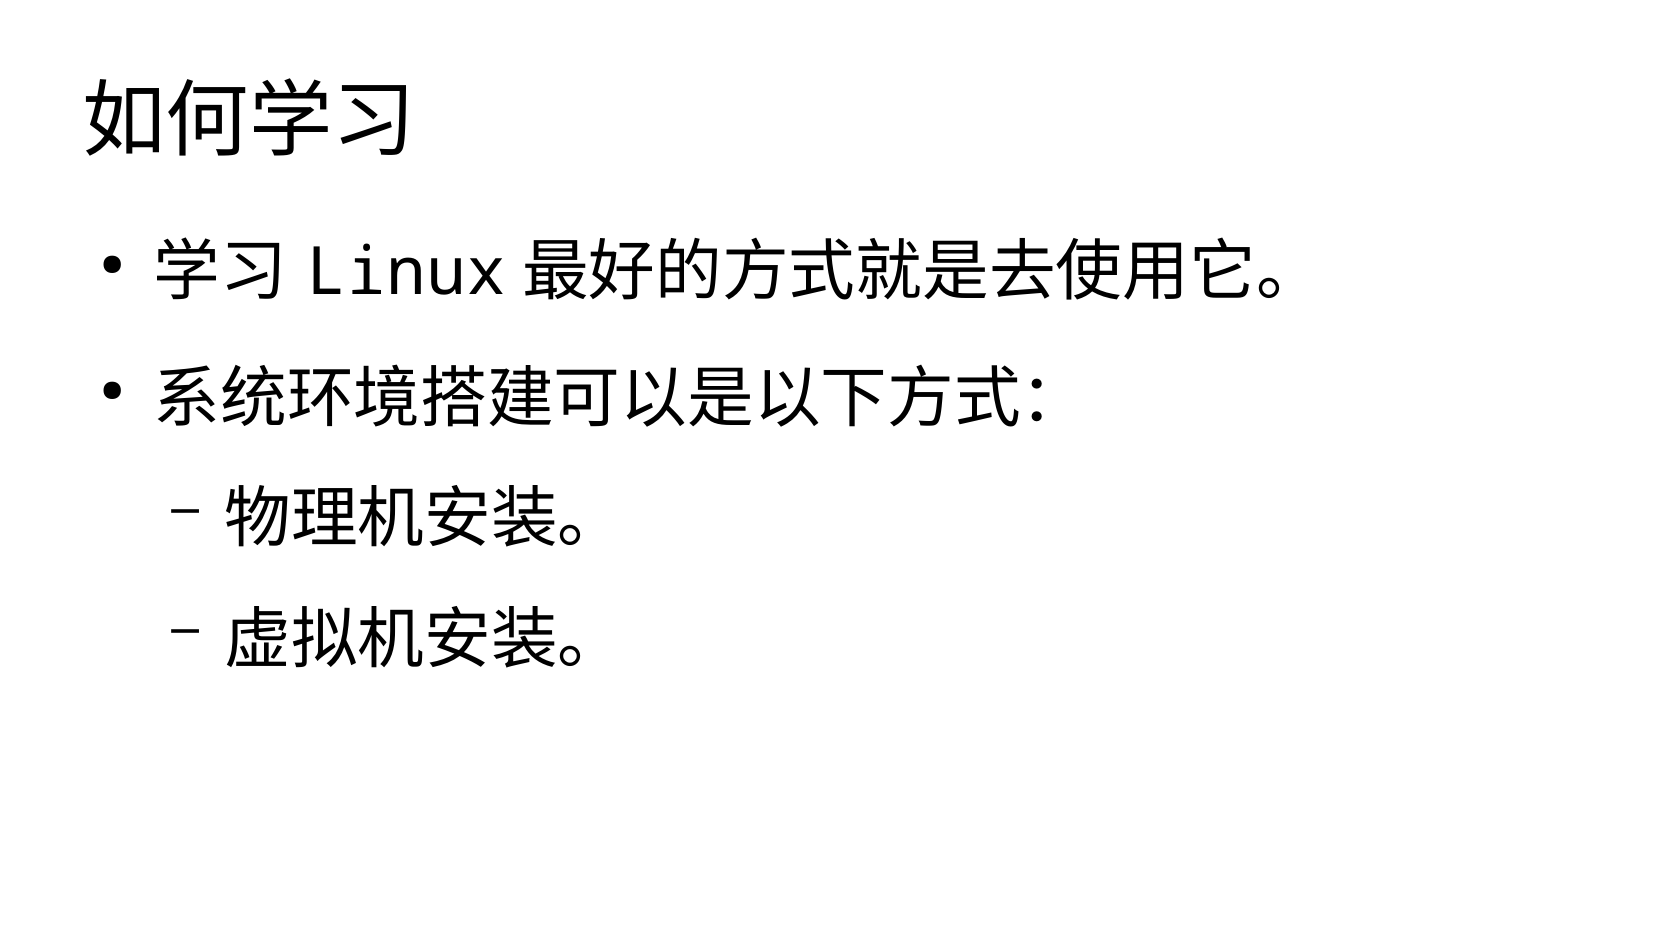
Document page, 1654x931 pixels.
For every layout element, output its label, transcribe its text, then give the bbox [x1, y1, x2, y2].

title 如何学习 [82, 37, 1571, 189]
list 学习Linux最好的方式就是去使用它。 系统环境搭建可以是以下方式： 物理机安装。 虚拟机安装。 [82, 217, 1571, 875]
